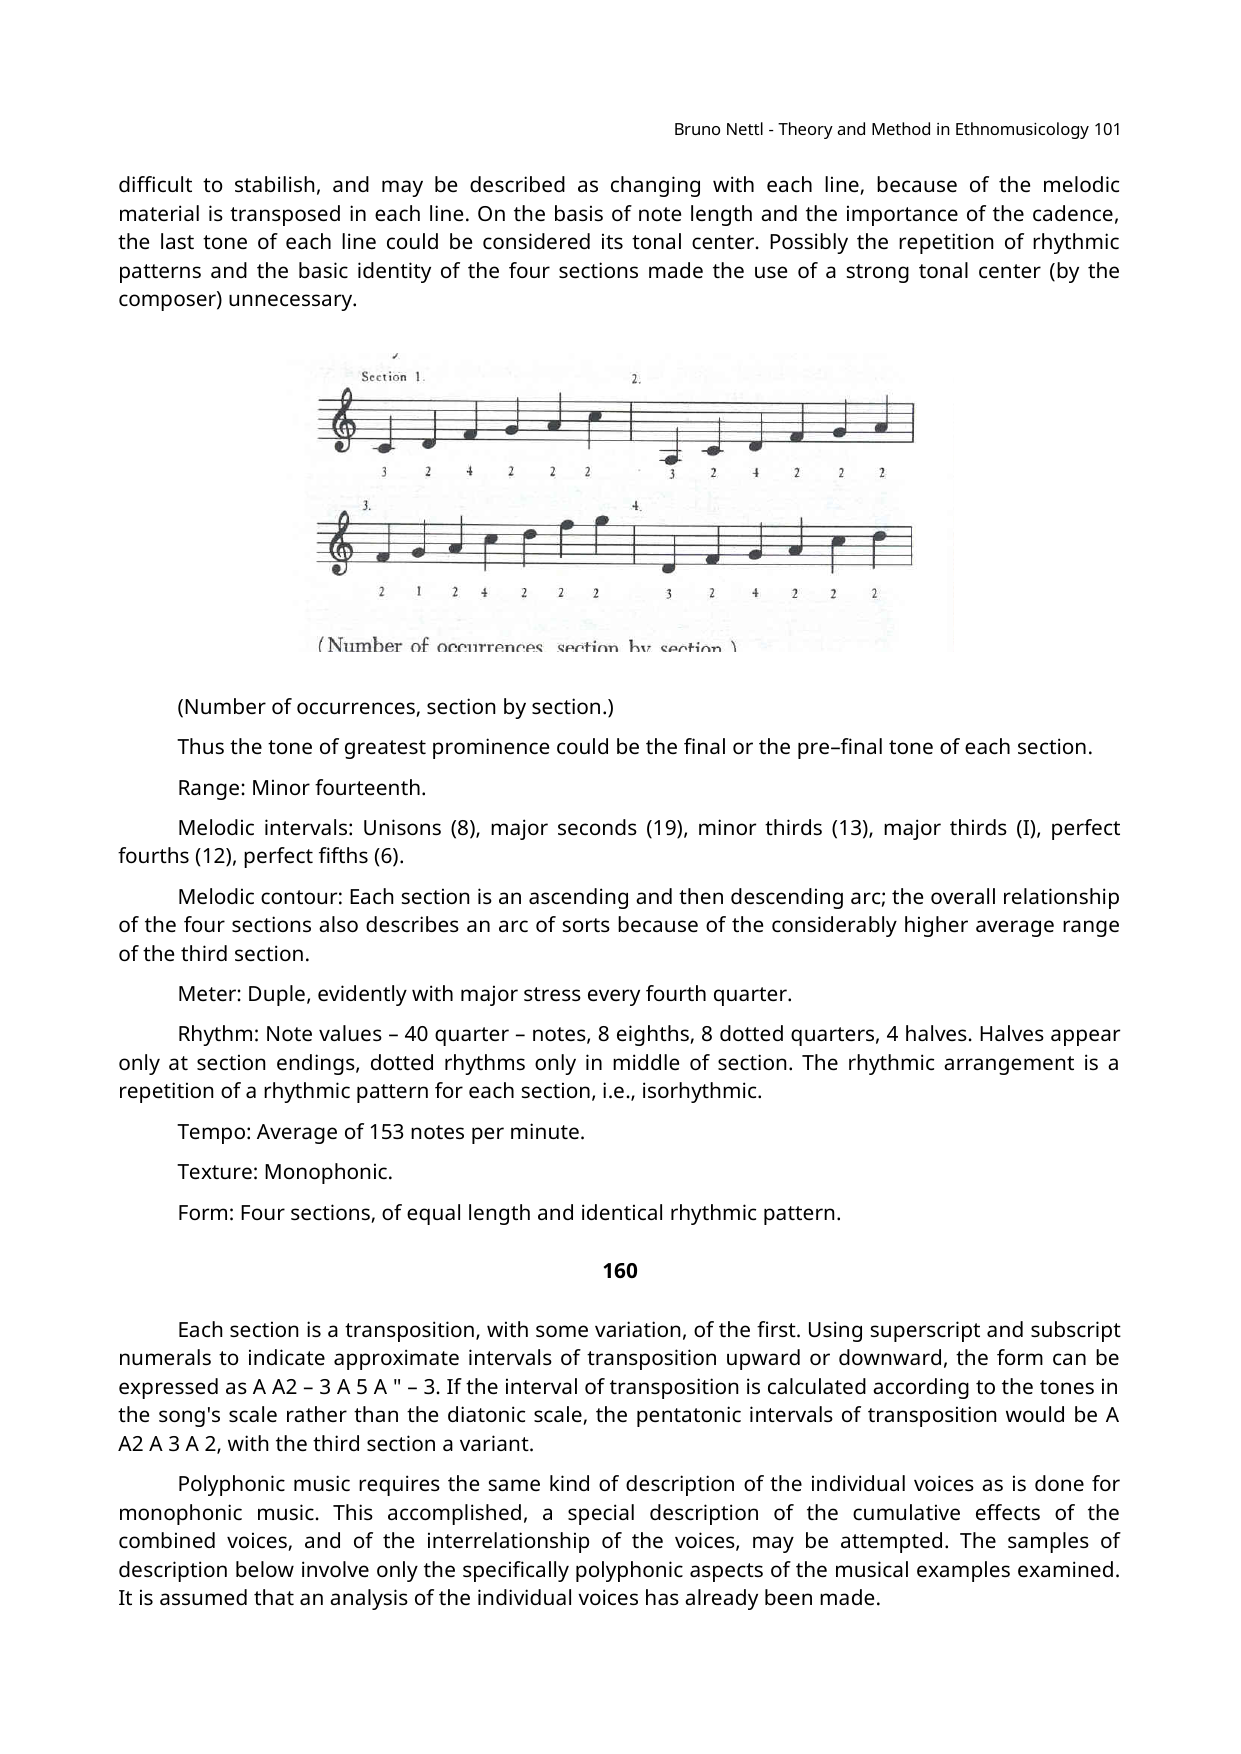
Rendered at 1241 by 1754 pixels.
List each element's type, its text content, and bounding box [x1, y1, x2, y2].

picture [286, 353, 954, 652]
text 160 [118, 1256, 1122, 1284]
text difficult to stabilish, and may be described as changing with each line, because of the melodic material is transposed in each line. On the basis of note length and the importance of the cadence, the last tone of each line could be considered its tonal center. Possibly the repetition of rhythmic patterns and the basic identity of the four sections made the use of a strong tonal center (by the composer) unnecessary. [118, 170, 1122, 313]
text (Number of occurrences, section by section.) [118, 692, 1122, 720]
text Rhythm: Note values – 40 quarter – notes, 8 eighths, 8 dotted quarters, 4 halves. Halves appear only at section endings, dotted rhythms only in middle of section. The rhythmic arrangement is a repetition of a rhythmic pattern for each section, i.e., isorhythmic. [118, 1019, 1122, 1105]
text Thus the tone of greatest prominence could be the final or the pre–final tone of each section. [118, 732, 1122, 761]
text Each section is a transposition, with some variation, of the first. Using superscript and subscript numerals to indicate approximate intervals of transposition upward or downward, the form can be expressed as A A2 – 3 A 5 A " – 3. If the interval of transposition is calculated according to the tones in the song's scale rather than the diatonic scale, the pentatonic intervals of transposition would be A A2 A 3 A 2, with the third section a variant. [118, 1315, 1122, 1457]
text Polyphonic music requires the same kind of description of the individual voices as is done for monophonic music. This accomplished, a special description of the cumulative effects of the combined voices, and of the interrelationship of the voices, may be attempted. The samples of description below involve only the specifically polyphonic aspects of the musical examples examined. It is assumed that an analysis of the individual voices has already been made. [118, 1469, 1122, 1612]
text Melodic contour: Each section is an ascending and then descending arc; the overall relationship of the four sections also describes an arc of sorts because of the considerably higher average range of the third section. [118, 882, 1122, 967]
text Melodic intervals: Unisons (8), major seconds (19), minor thirds (13), major thirds (I), perfect fourths (12), perfect fifths (6). [118, 813, 1122, 870]
text Form: Four sections, of equal length and identical rhythmic pattern. [118, 1197, 1122, 1226]
text Tempo: Average of 153 notes per minute. [118, 1117, 1122, 1145]
text Texture: Monophonic. [118, 1157, 1122, 1186]
text Meter: Duple, evidently with major stress every fourth quarter. [118, 979, 1122, 1008]
text Range: Minor fourteenth. [118, 772, 1122, 801]
